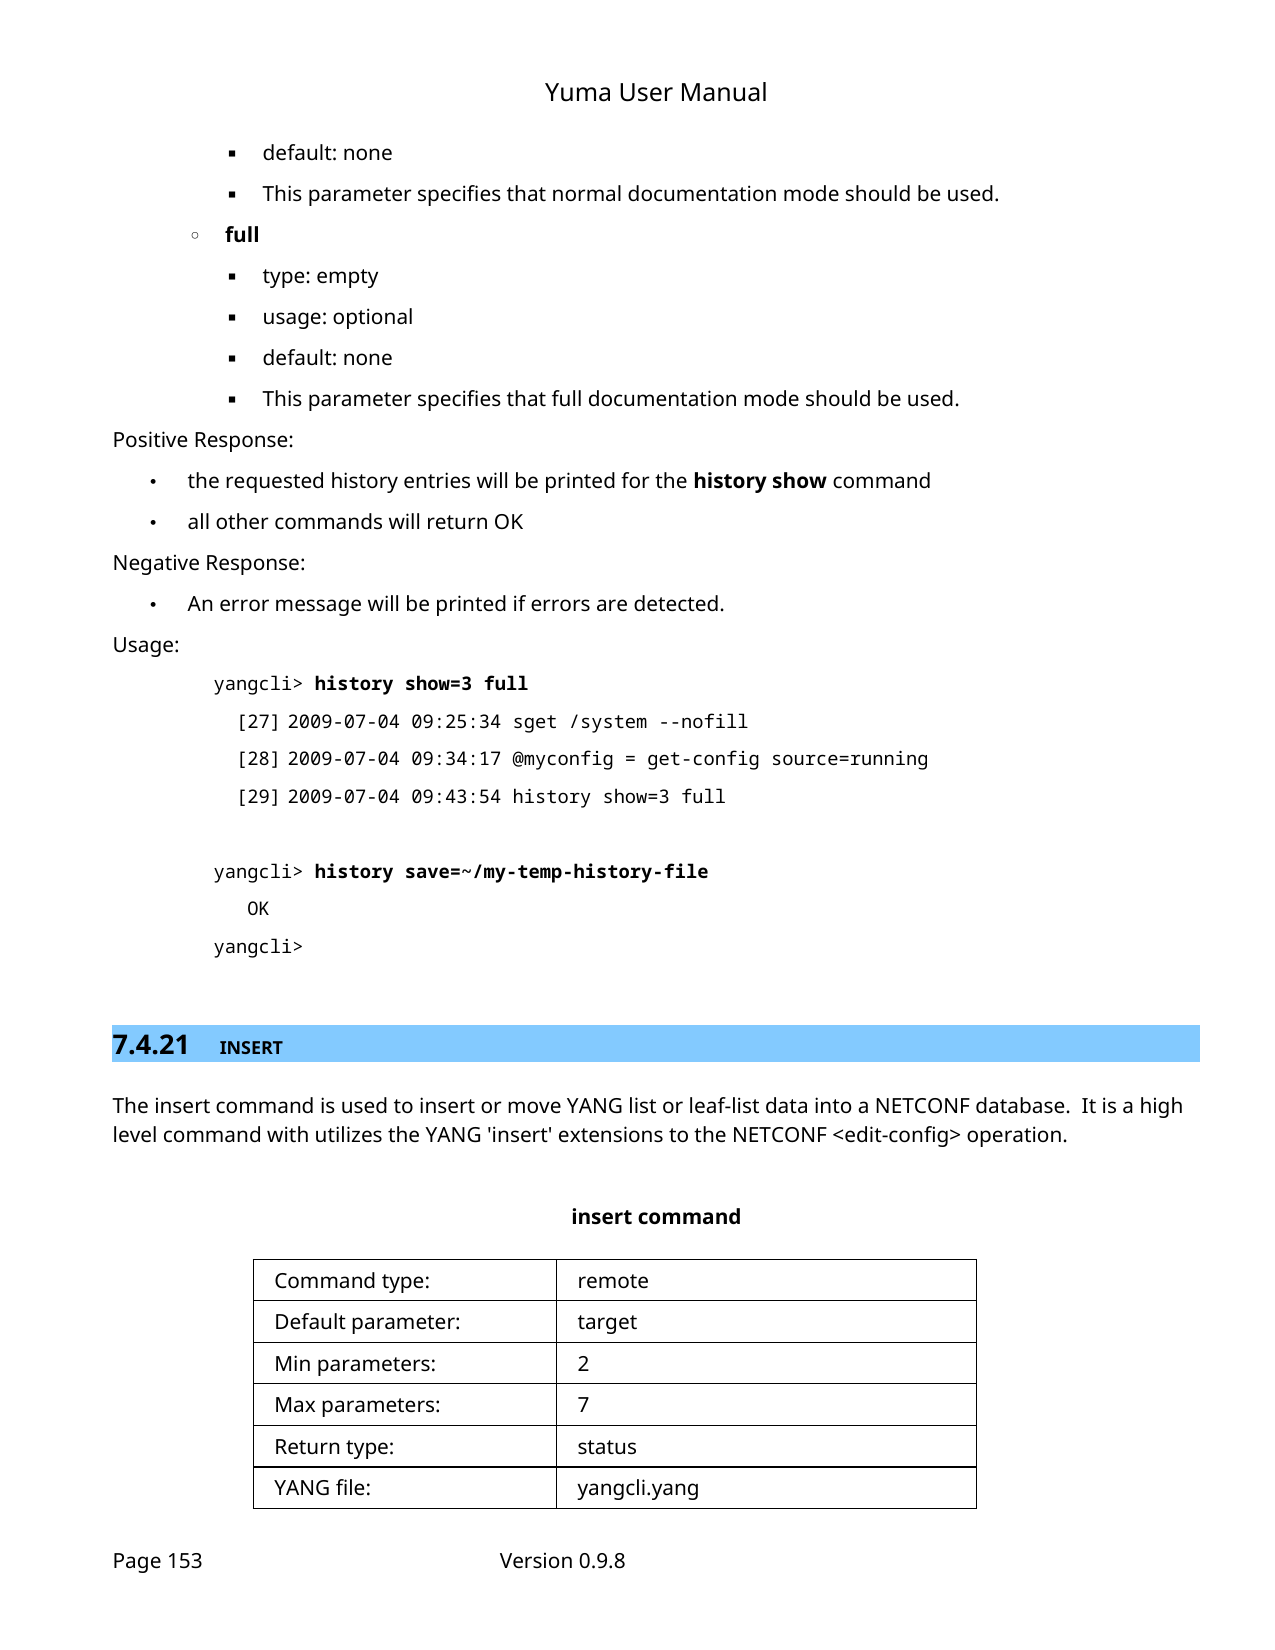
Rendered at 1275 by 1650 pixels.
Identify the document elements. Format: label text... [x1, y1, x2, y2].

text [29] 2009-07-04 09:43:54 history show=3 full [139, 783, 1200, 809]
table_cell Default parameter: [254, 1301, 556, 1342]
list default: none [225, 343, 1200, 372]
text [28] 2009-07-04 09:34:17 @myconfig = get-config source=running [139, 746, 1200, 771]
table_cell status [557, 1426, 976, 1466]
table_cell YANG file: [254, 1468, 556, 1508]
table_cell 2 [557, 1343, 976, 1383]
text OK [139, 896, 1200, 921]
list full [187, 220, 1200, 249]
table_cell yangcli.yang [557, 1468, 976, 1508]
list This parameter specifies that normal documentation mode should be used. [225, 179, 1200, 208]
text [27] 2009-07-04 09:25:34 sget /system --nofill [139, 708, 1200, 734]
list the requested history entries will be printed for the history show command [150, 466, 1200, 494]
table_cell 7 [557, 1384, 976, 1425]
list This parameter specifies that full documentation mode should be used. [225, 384, 1200, 413]
table_cell Max parameters: [254, 1384, 556, 1425]
table_header remote [557, 1260, 976, 1300]
text Usage: [112, 630, 1200, 658]
list An error message will be printed if errors are detected. [150, 589, 1200, 617]
list usage: optional [225, 302, 1200, 331]
table_cell Min parameters: [254, 1343, 556, 1383]
text The insert command is used to insert or move YANG list or leaf-list data into a NETCONF database. It is a high level command with utilizes the YANG 'insert' extensions to the NETCONF <edit-config> operation. [112, 1091, 1200, 1148]
list all other commands will return OK [150, 507, 1200, 535]
subtitle insert command [127, 1202, 1185, 1230]
list default: none [225, 138, 1200, 167]
table_cell Return type: [254, 1426, 556, 1466]
text Negative Response: [112, 548, 1200, 576]
list type: empty [225, 261, 1200, 290]
table_header Command type: [254, 1260, 556, 1300]
text Positive Response: [112, 425, 1200, 453]
table_cell target [557, 1301, 976, 1342]
text yangcli> [139, 933, 1200, 959]
text yangcli> history save=~/my-temp-history-file [139, 858, 1200, 884]
subtitle insert [112, 1025, 1200, 1062]
text yangcli> history show=3 full [139, 671, 1200, 696]
